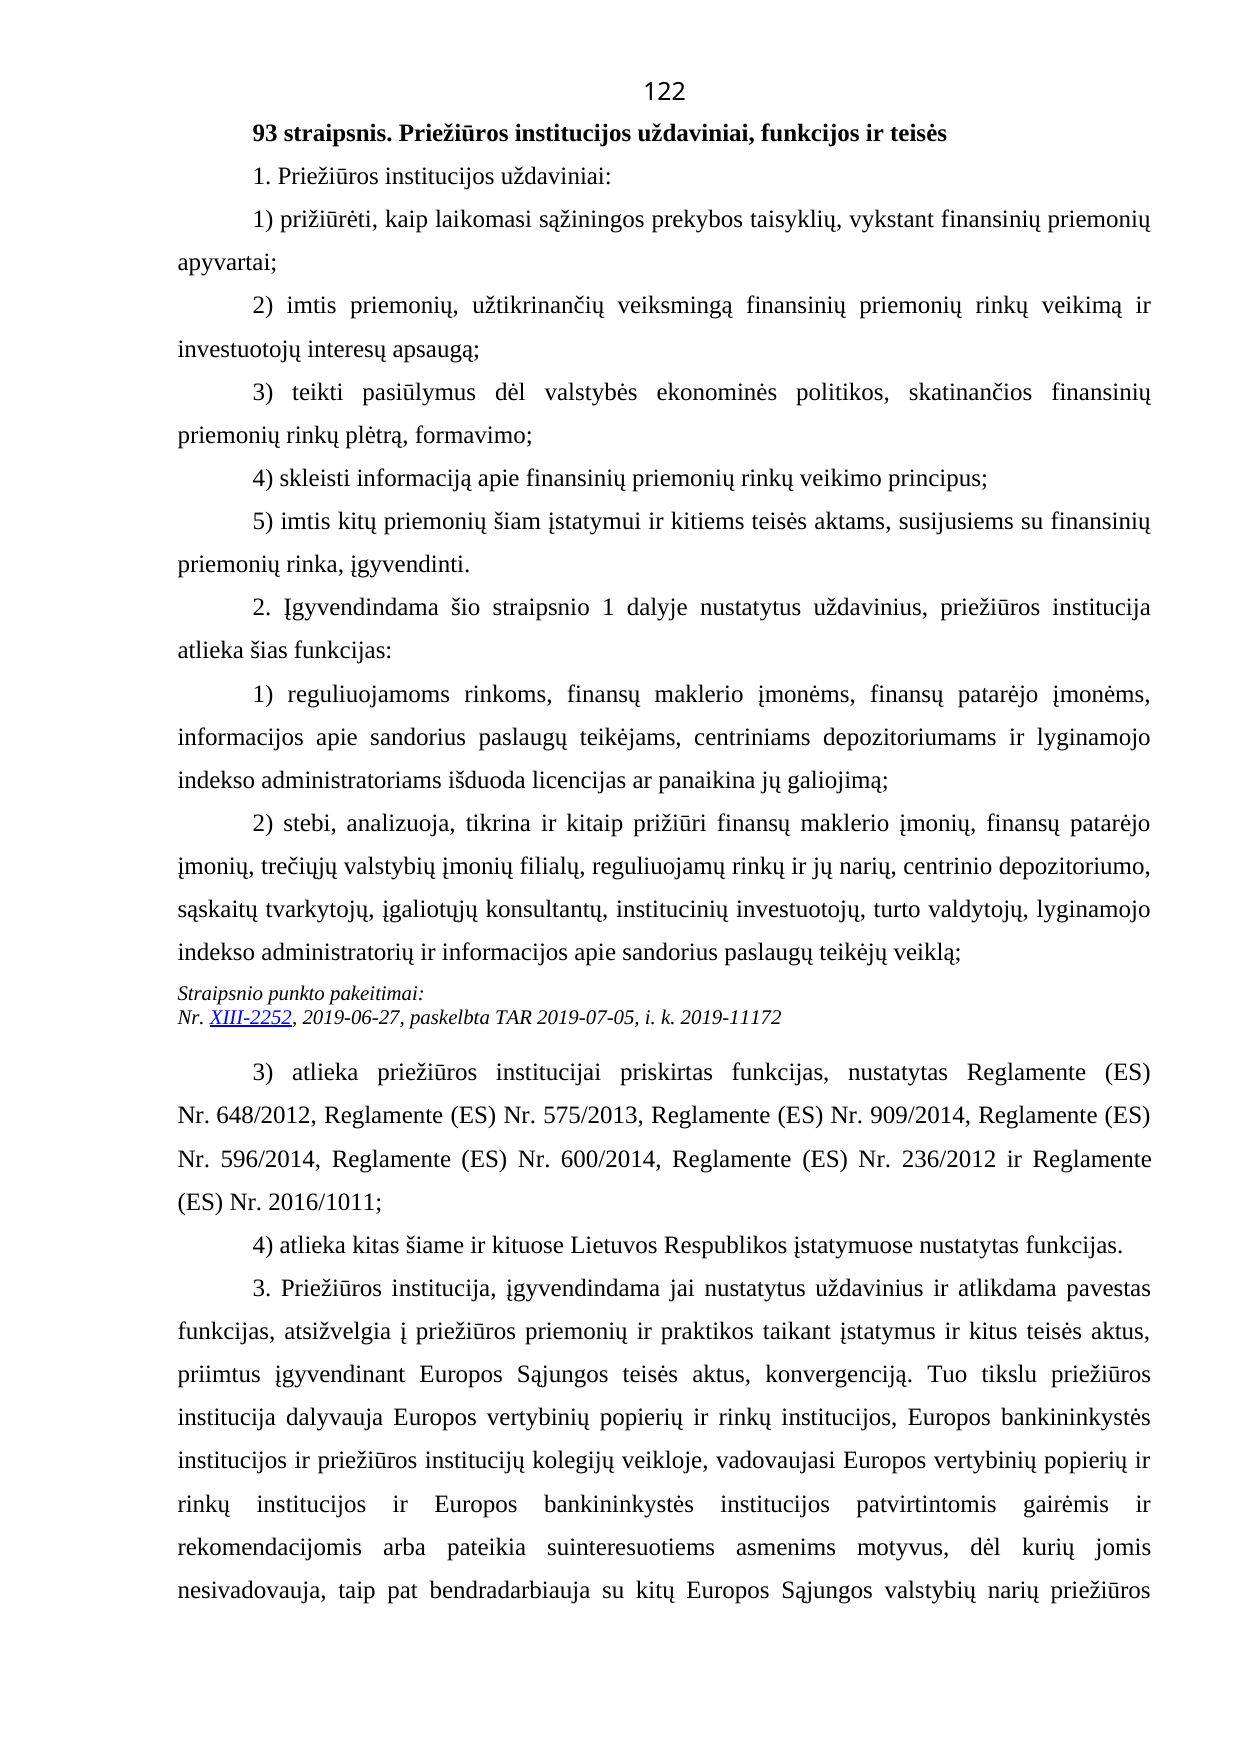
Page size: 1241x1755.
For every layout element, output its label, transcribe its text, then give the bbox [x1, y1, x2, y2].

text 1) reguliuojamoms rinkoms, finansų maklerio įmonėms, finansų patarėjo įmonėms, informacijos apie sandorius paslaugų teikėjams, centriniams depozitoriumams ir lyginamojo indekso administratoriams išduoda licencijas ar panaikina jų galiojimą; [177, 679, 1152, 794]
text 3. Priežiūros institucija, įgyvendindama jai nustatytus uždavinius ir atlikdama pavestas funkcijas, atsižvelgia į priežiūros priemonių ir praktikos taikant įstatymus ir kitus teisės aktus, priimtus įgyvendinant Europos Sąjungos teisės aktus, konvergenciją. Tuo tikslu priežiūros institucija dalyvauja Europos vertybinių popierių ir rinkų institucijos, Europos bankininkystės institucijos ir priežiūros institucijų kolegijų veikloje, vadovaujasi Europos vertybinių popierių ir rinkų institucijos ir Europos bankininkystės institucijos patvirtintomis gairėmis ir rekomendacijomis arba pateikia suinteresuotiems asmenims motyvus, dėl kurių jomis nesivadovauja, taip pat bendradarbiauja su kitų Europos Sąjungos valstybių narių priežiūros [177, 1273, 1152, 1604]
text 3) teikti pasiūlymus dėl valstybės ekonominės politikos, skatinančios finansinių priemonių rinkų plėtrą, formavimo; [177, 377, 1152, 449]
text 3) atlieka priežiūros institucijai priskirtas funkcijas, nustatytas Reglamente (ES) Nr. 648/2012, Reglamente (ES) Nr. 575/2013, Reglamente (ES) Nr. 909/2014, Reglamente (ES) Nr. 596/2014, Reglamente (ES) Nr. 600/2014, Reglamente (ES) Nr. 236/2012 ir Reglamente (ES) Nr. 2016/1011; [177, 1057, 1152, 1216]
text 1) prižiūrėti, kaip laikomasi sąžiningos prekybos taisyklių, vykstant finansinių priemonių apyvartai; [177, 204, 1152, 276]
text 4) atlieka kitas šiame ir kituose Lietuvos Respublikos įstatymuose nustatytas funkcijas. [177, 1230, 1152, 1259]
text 2. Įgyvendindama šio straipsnio 1 dalyje nustatytus uždavinius, priežiūros institucija atlieka šias funkcijas: [177, 592, 1152, 664]
text Nr. XIII-2252, 2019-06-27, paskelbta TAR 2019-07-05, i. k. 2019-11172 [177, 1005, 1152, 1029]
text 2) imtis priemonių, užtikrinančių veiksmingą finansinių priemonių rinkų veikimą ir investuotojų interesų apsaugą; [177, 291, 1152, 362]
text 2) stebi, analizuoja, tikrina ir kitaip prižiūri finansų maklerio įmonių, finansų patarėjo įmonių, trečiųjų valstybių įmonių filialų, reguliuojamų rinkų ir jų narių, centrinio depozitoriumo, sąskaitų tvarkytojų, įgaliotųjų konsultantų, institucinių investuotojų, turto valdytojų, lyginamojo indekso administratorių ir informacijos apie sandorius paslaugų teikėjų veiklą; [177, 808, 1152, 966]
text 5) imtis kitų priemonių šiam įstatymui ir kitiems teisės aktams, susijusiems su finansinių priemonių rinka, įgyvendinti. [177, 506, 1152, 578]
text 4) skleisti informaciją apie finansinių priemonių rinkų veikimo principus; [177, 463, 1152, 492]
text 93 straipsnis. Priežiūros institucijos uždaviniai, funkcijos ir teisės [177, 118, 1152, 147]
text 1. Priežiūros institucijos uždaviniai: [177, 161, 1152, 190]
text Straipsnio punkto pakeitimai: [177, 981, 1152, 1005]
